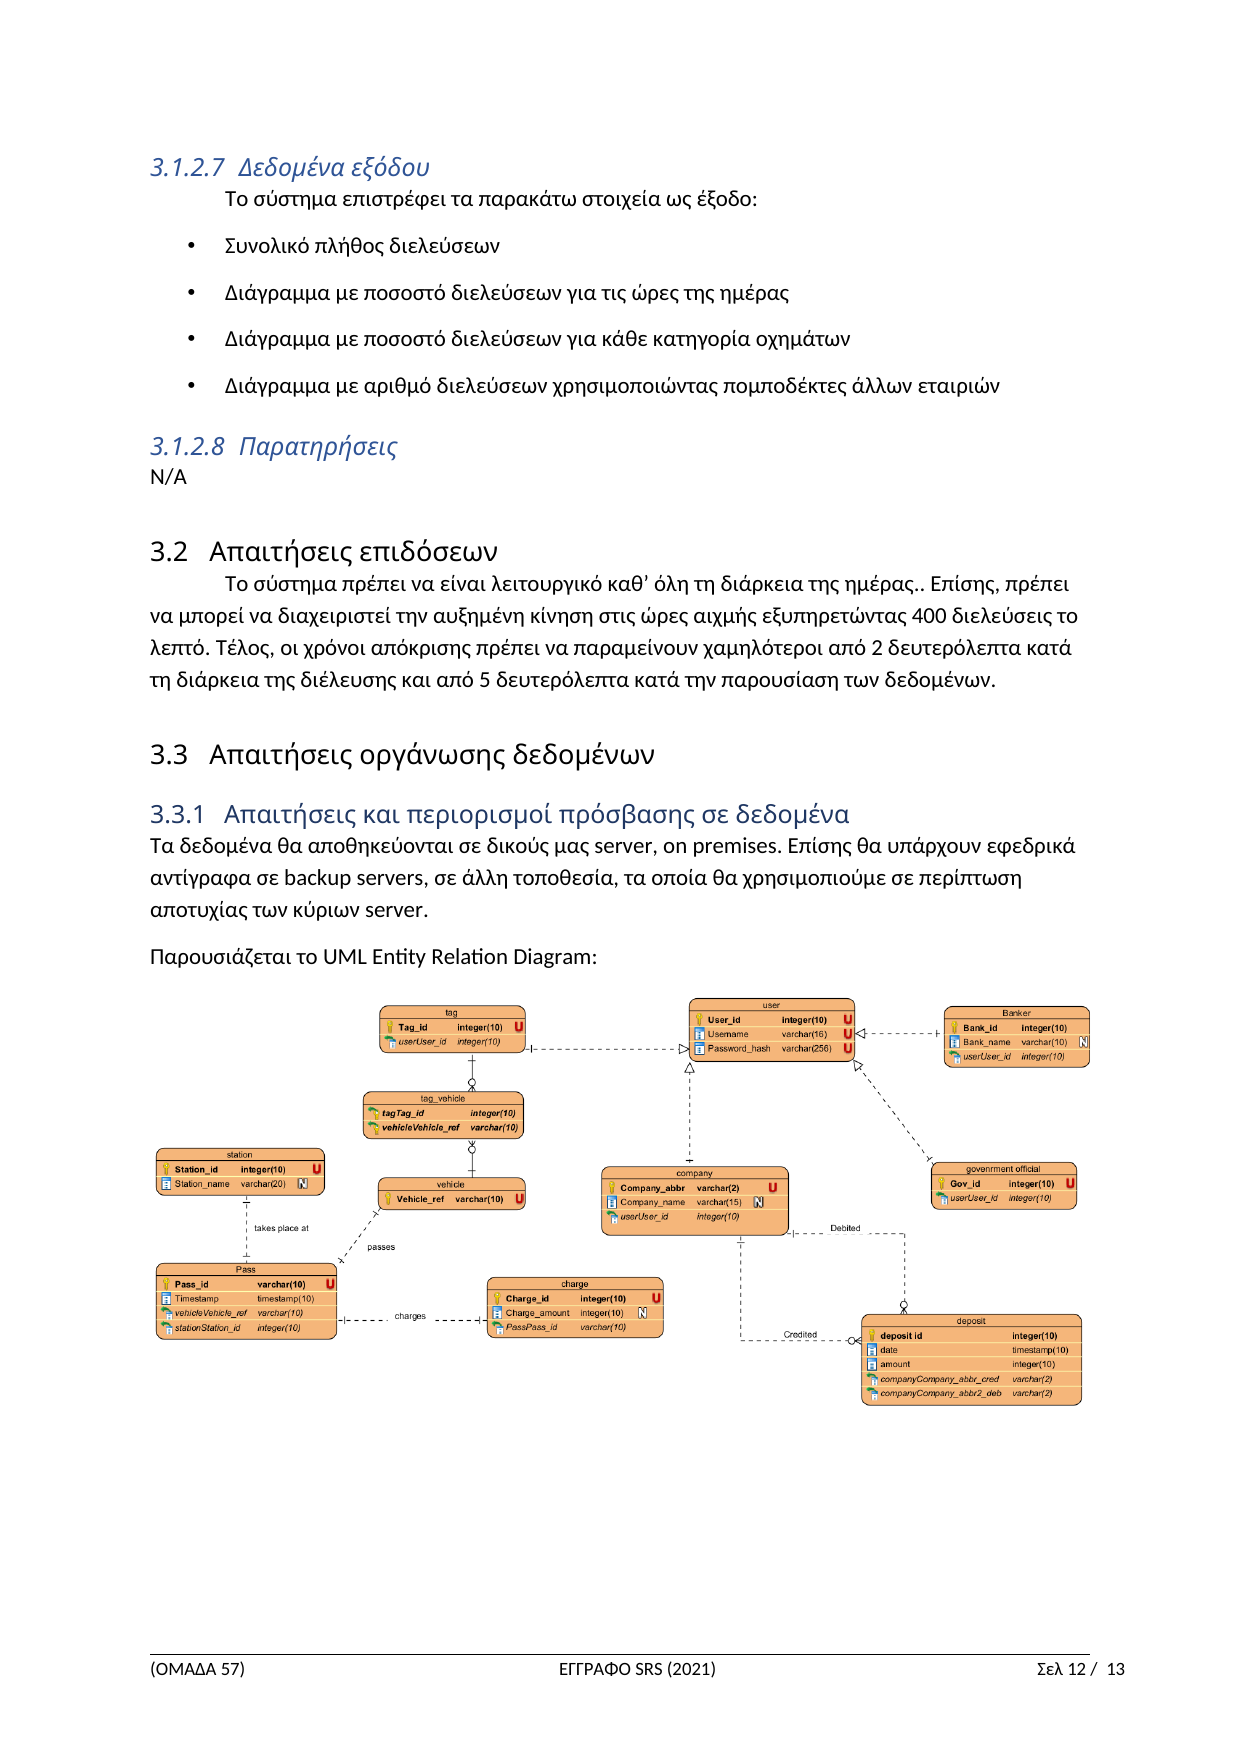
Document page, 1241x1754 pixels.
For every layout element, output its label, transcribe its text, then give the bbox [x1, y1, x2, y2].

text Τα δεδομένα θα αποθηκεύονται σε δικούς μας server, on premises. Επίσης θα υπάρχουν εφεδρικά αντίγραφα σε backup servers, σε άλλη τοποθεσία, τα οποία θα χρησιμοπιούμε σε περίπτωση αποτυχίας των κύριων server. [150, 831, 1090, 923]
subtitle 3.3 Απαιτήσεις οργάνωσης δεδομένων [150, 735, 1090, 772]
list Διάγραμμα με αριθμό διελεύσεων χρησιμοποιώντας πομποδέκτες άλλων εταιριών [187, 371, 1090, 399]
subtitle 3.1.2.8 Παρατηρήσεις [150, 428, 1090, 462]
text N/A [150, 462, 1090, 490]
list Συνολικό πλήθος διελεύσεων [187, 231, 1090, 259]
list Διάγραμμα με ποσοστό διελεύσεων για κάθε κατηγορία οχημάτων [187, 324, 1090, 352]
list Διάγραμμα με ποσοστό διελεύσεων για τις ώρες της ημέρας [187, 278, 1090, 306]
subtitle 3.3.1 Απαιτήσεις και περιορισμοί πρόσβασης σε δεδομένα [150, 797, 1090, 831]
subtitle 3.2 Απαιτήσεις επιδόσεων [150, 532, 1090, 569]
text Παρουσιάζεται το UML Entity Relation Diagram: [150, 942, 1090, 970]
subtitle 3.1.2.7 Δεδομένα εξόδου [150, 150, 1090, 184]
picture [150, 989, 1091, 1412]
text Το σύστημα επιστρέφει τα παρακάτω στοιχεία ως έξοδο: [150, 184, 1090, 212]
text Το σύστημα πρέπει να είναι λειτουργικό καθ’ όλη τη διάρκεια της ημέρας.. Επίσης, πρέπει να μπορεί να διαχειριστεί την αυξημένη κίνηση στις ώρες αιχμής εξυπηρετώντας 400 διελεύσεις το λεπτό. Τέλος, οι χρόνοι απόκρισης πρέπει να παραμείνουν χαμηλότεροι από 2 δευτερόλεπτα κατά τη διάρκεια της διέλευσης και από 5 δευτερόλεπτα κατά την παρουσίαση των δεδομένων. [150, 569, 1090, 693]
